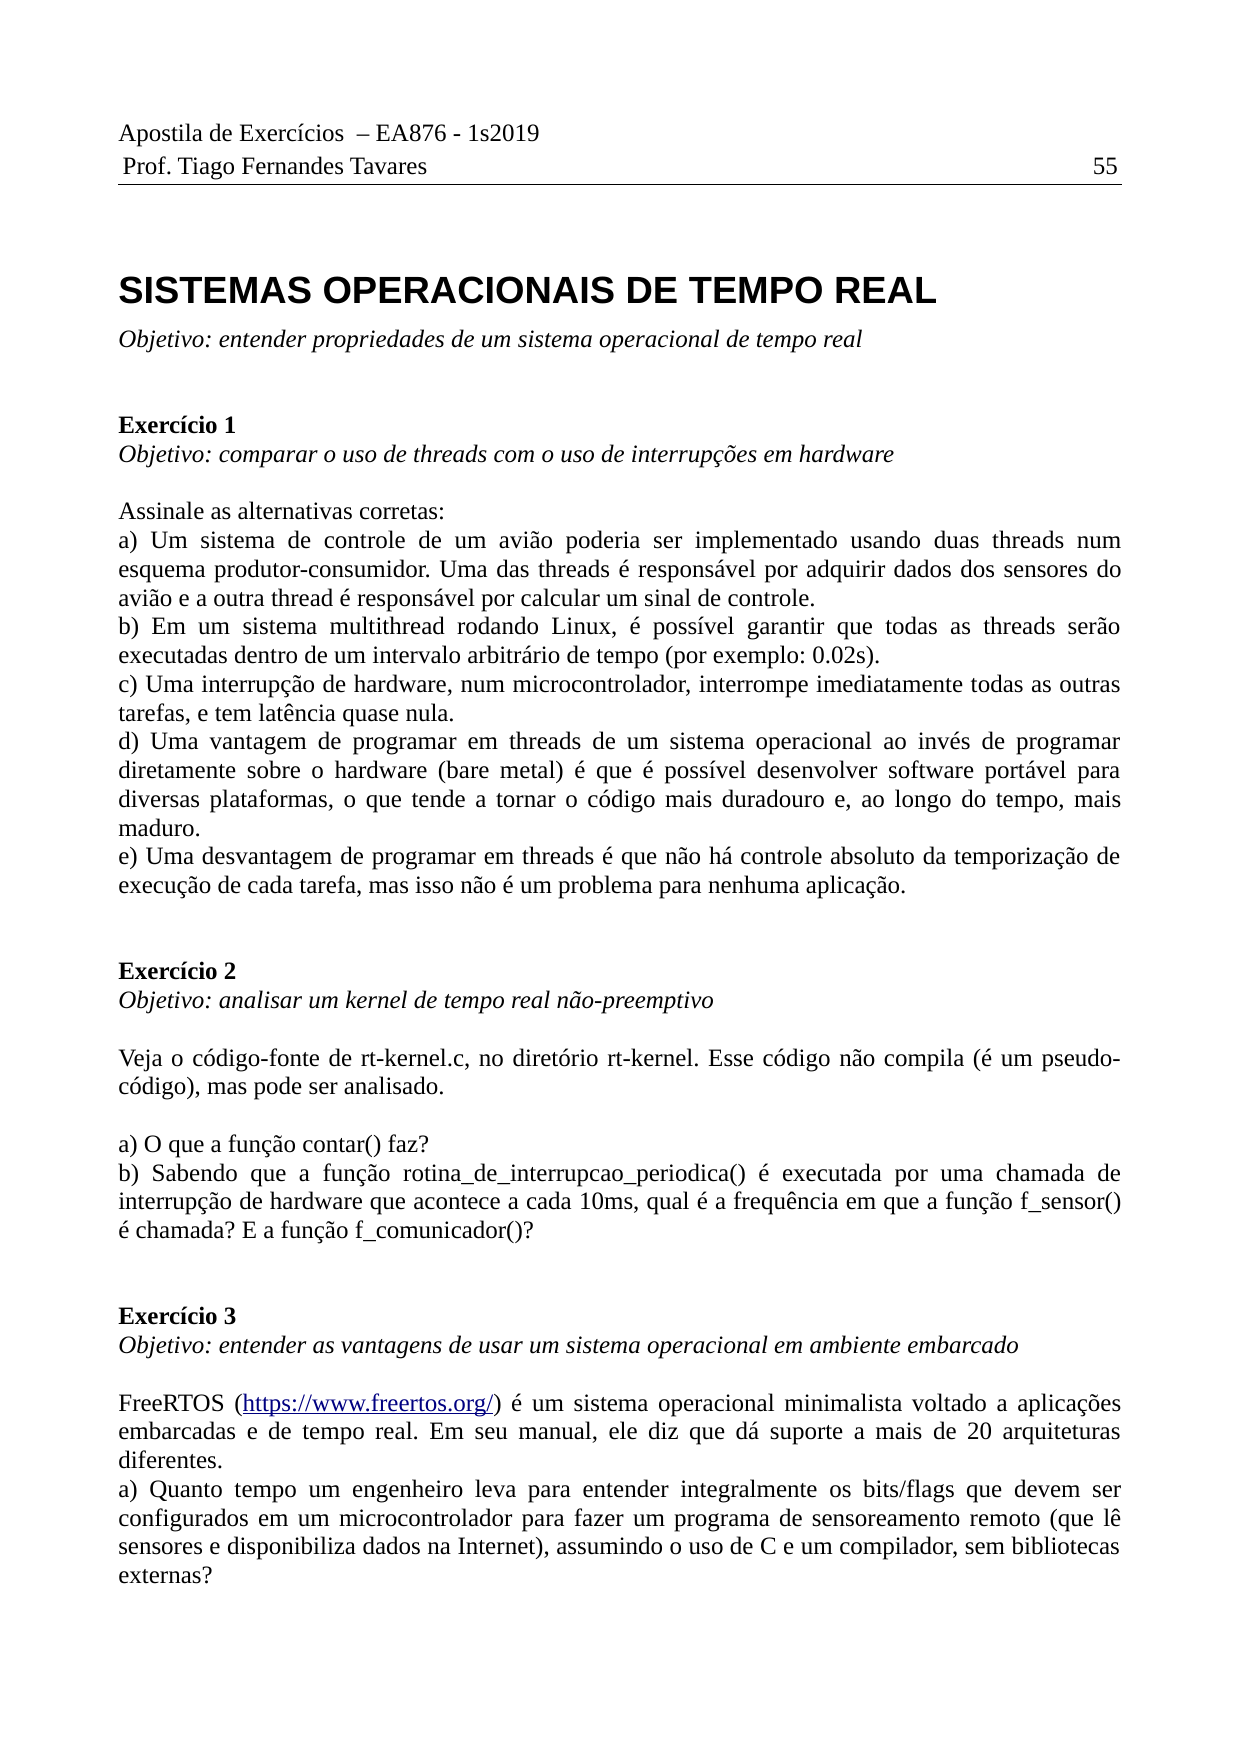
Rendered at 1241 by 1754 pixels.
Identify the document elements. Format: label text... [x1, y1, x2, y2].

text b) Sabendo que a função rotina_de_interrupcao_periodica() é executada por uma chamada de interrupção de hardware que acontece a cada 10ms, qual é a frequência em que a função f_sensor() é chamada? E a função f_comunicador()? [118, 1158, 1122, 1244]
text Objetivo: entender as vantagens de usar um sistema operacional em ambiente embarcado [118, 1330, 1122, 1359]
text FreeRTOS (https://www.freertos.org/) é um sistema operacional minimalista voltado a aplicações embarcadas e de tempo real. Em seu manual, ele diz que dá suporte a mais de 20 arquiteturas diferentes. [118, 1388, 1122, 1474]
text Veja o código-fonte de rt-kernel.c, no diretório rt-kernel. Esse código não compila (é um pseudo-código), mas pode ser analisado. [118, 1043, 1122, 1100]
text a) O que a função contar() faz? [118, 1129, 1122, 1158]
text c) Uma interrupção de hardware, num microcontrolador, interrompe imediatamente todas as outras tarefas, e tem latência quase nula. [118, 669, 1122, 726]
text a) Quanto tempo um engenheiro leva para entender integralmente os bits/flags que devem ser configurados em um microcontrolador para fazer um programa de sensoreamento remoto (que lê sensores e disponibiliza dados na Internet), assumindo o uso de C e um compilador, sem bibliotecas externas? [118, 1474, 1122, 1589]
text Assinale as alternativas corretas: [118, 496, 1122, 525]
text Objetivo: analisar um kernel de tempo real não-preemptivo [118, 985, 1122, 1014]
text Objetivo: comparar o uso de threads com o uso de interrupções em hardware [118, 439, 1122, 468]
text d) Uma vantagem de programar em threads de um sistema operacional ao invés de programar diretamente sobre o hardware (bare metal) é que é possível desenvolver software portável para diversas plataformas, o que tende a tornar o código mais duradouro e, ao longo do tempo, mais maduro. [118, 726, 1122, 841]
text a) Um sistema de controle de um avião poderia ser implementado usando duas threads num esquema produtor-consumidor. Uma das threads é responsável por adquirir dados dos sensores do avião e a outra thread é responsável por calcular um sinal de controle. [118, 525, 1122, 611]
text Exercício 1 [118, 410, 1122, 439]
subtitle SISTEMAS OPERACIONAIS DE TEMPO REAL [118, 268, 1122, 311]
text Objetivo: entender propriedades de um sistema operacional de tempo real [118, 324, 1122, 353]
text Exercício 2 [118, 956, 1122, 985]
text Exercício 3 [118, 1301, 1122, 1330]
text b) Em um sistema multithread rodando Linux, é possível garantir que todas as threads serão executadas dentro de um intervalo arbitrário de tempo (por exemplo: 0.02s). [118, 611, 1122, 669]
text e) Uma desvantagem de programar em threads é que não há controle absoluto da temporização de execução de cada tarefa, mas isso não é um problema para nenhuma aplicação. [118, 841, 1122, 899]
